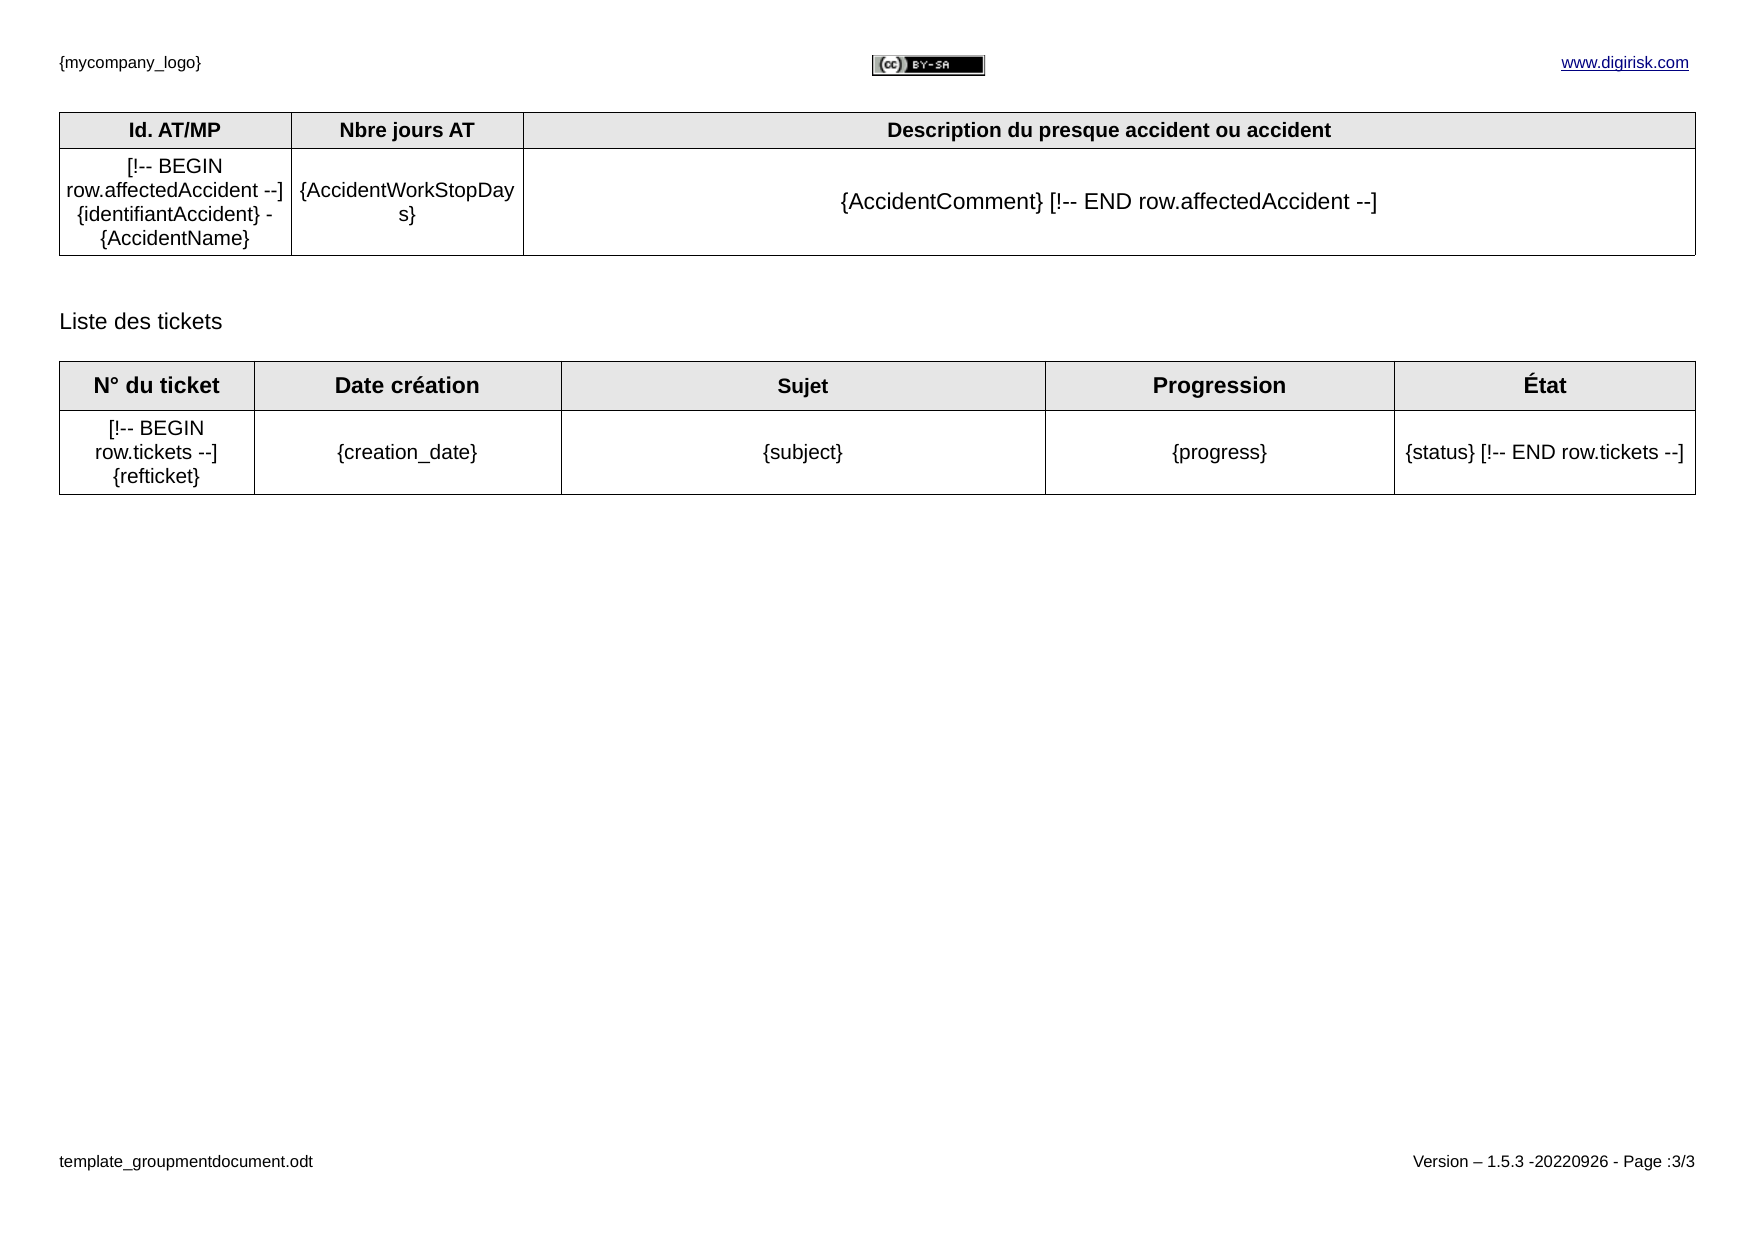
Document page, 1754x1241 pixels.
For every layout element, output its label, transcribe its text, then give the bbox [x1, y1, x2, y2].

table_cell {AccidentWorkStopDays} [292, 149, 523, 255]
table_cell {subject} [562, 411, 1045, 494]
table_header Id. AT/MP [60, 113, 291, 148]
picture [872, 55, 986, 76]
table_cell {creation_date} [255, 411, 561, 494]
table_header Date création [255, 362, 561, 410]
table_cell {progress} [1046, 411, 1394, 494]
table_header Description du presque accident ou accident [524, 113, 1695, 148]
table_cell {status} [!-- END row.tickets --] [1395, 411, 1695, 494]
table_header État [1395, 362, 1695, 410]
table_header Progression [1046, 362, 1394, 410]
table_cell [!-- BEGIN row.tickets --]{refticket} [60, 411, 254, 494]
table_header N° du ticket [60, 362, 254, 410]
text Liste des tickets [59, 308, 1695, 334]
table_header Sujet [562, 362, 1045, 410]
table_header Nbre jours AT [292, 113, 523, 148]
table_cell [!-- BEGIN row.affectedAccident --]{identifiantAccident} - {AccidentName} [60, 149, 291, 255]
table_cell {AccidentComment} [!-- END row.affectedAccident --] [524, 149, 1695, 255]
